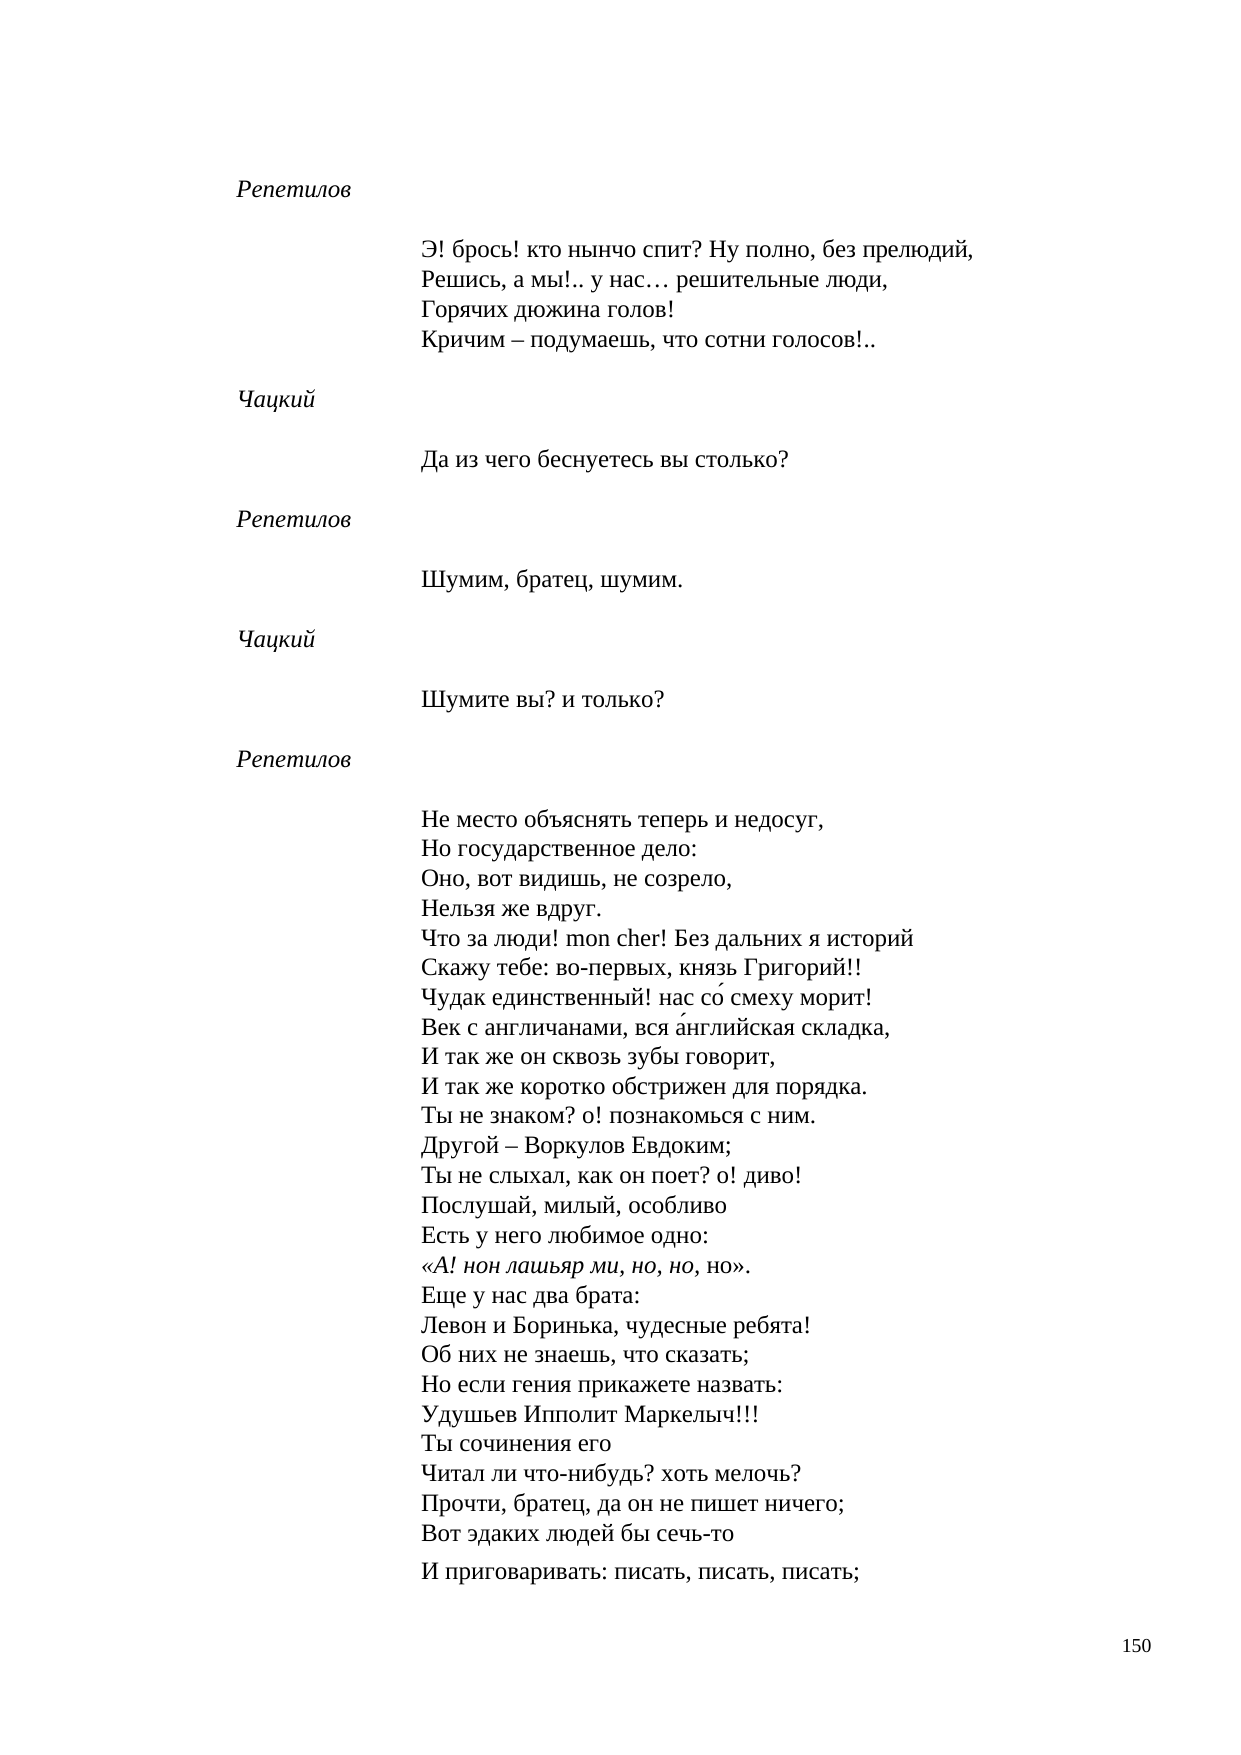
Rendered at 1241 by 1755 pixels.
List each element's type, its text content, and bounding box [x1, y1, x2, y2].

text Шумим, братец, шумим. [421, 564, 1168, 592]
text Что за люди! mon cher! Без дальних я историй Скажу тебе: во-первых, князь Григорий!! [421, 923, 946, 981]
text Чацкий [236, 384, 1168, 412]
text Чудак единственный! нас со́ смеху морит! Век с англичанами, вся а́нглийская складка, И так же он сквозь зубы говорит, [421, 982, 896, 1070]
text Ты не слыхал, как он поет? о! диво! Послушай, милый, особливо [421, 1160, 804, 1219]
text Да из чего беснуетесь вы столько? [421, 444, 1168, 472]
text Репетилов [236, 744, 1168, 773]
text И так же коротко обстрижен для порядка. Ты не знаком? о! познакомься с ним. [421, 1071, 893, 1129]
text Ты сочинения его [421, 1428, 1168, 1457]
text Но если гения прикажете назвать: Удушьев Ипполит Маркелыч!!! [421, 1369, 857, 1427]
text Репетилов [236, 504, 1168, 532]
text Читал ли что-нибудь? хоть мелочь? Прочти, братец, да он не пишет ничего; Вот эдаких людей бы сечь-то [421, 1458, 857, 1546]
text Оно, вот видишь, не созрело, Нельзя же вдруг. [421, 863, 758, 922]
text «А! нон лашьяр ми, но, но, но». Еще у нас два брата: [421, 1250, 760, 1309]
text Другой – Воркулов Евдоким; [421, 1130, 1168, 1159]
text Не место объяснять теперь и недосуг, Но государственное дело: [421, 804, 846, 862]
text Э! брось! кто нынчо спит? Ну полно, без прелюдий, Решись, а мы!.. у нас… решительные люди, Горячих дюжина голов! [421, 234, 975, 322]
text И приговаривать: писать, писать, писать; [421, 1556, 873, 1585]
text Есть у него любимое одно: [421, 1220, 1168, 1248]
text Шумите вы? и только? [421, 684, 1168, 712]
text Левон и Боринька, чудесные ребята! Об них не знаешь, что сказать; [421, 1310, 819, 1368]
text Кричим – подумаешь, что сотни голосов!.. [421, 324, 1168, 352]
text Чацкий [236, 624, 1168, 652]
text Репетилов [236, 174, 1168, 203]
